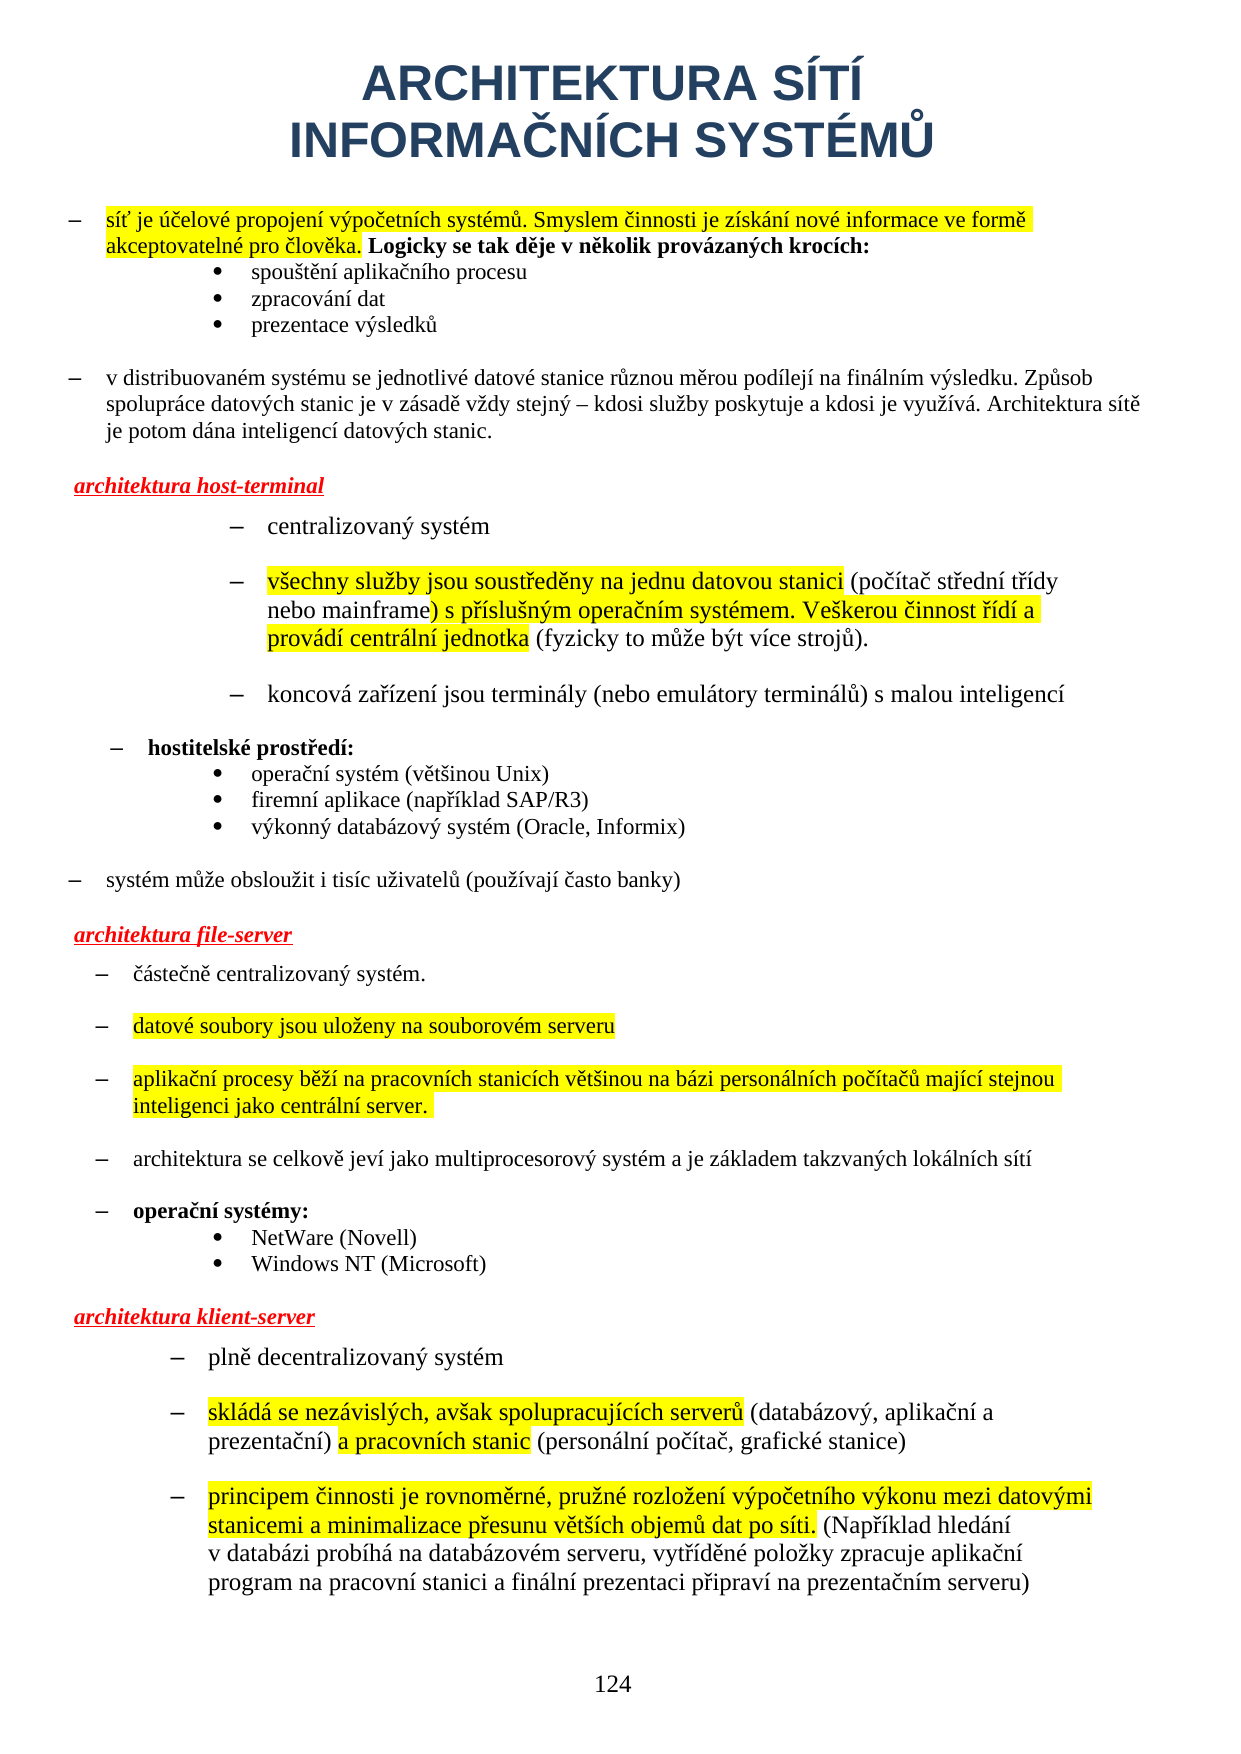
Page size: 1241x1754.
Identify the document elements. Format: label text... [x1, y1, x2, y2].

list centralizovaný systém [229, 511, 1092, 539]
list skládá se nezávislých, avšak spolupracujících serverů (databázový, aplikační a prezentační) a pracovních stanic (personální počítač, grafické stanice) [170, 1397, 1092, 1454]
list v distribuovaném systému se jednotlivé datové stanice různou měrou podílejí na finálním výsledku. Způsob spolupráce datových stanic je v zásadě vždy stejný – kdosi služby poskytuje a kdosi je využívá. Architektura sítě je potom dána inteligencí datových stanic. [90, 364, 1151, 443]
list systém může obsloužit i tisíc uživatelů (používají často banky) [90, 866, 1151, 892]
list spouštění aplikačního procesu [213, 258, 1093, 285]
list Windows NT (Microsoft) [213, 1250, 1093, 1276]
list architektura se celkově jeví jako multiprocesorový systém a je základem takzvaných lokálních sítí [95, 1144, 1151, 1171]
text ARCHITEKTURA SÍTÍ INFORMAČNÍCH SYSTÉMŮ [162, 53, 1063, 168]
list zpracování dat [213, 285, 1093, 311]
text architektura host-terminal [74, 472, 1151, 498]
list firemní aplikace (například SAP/R3) [213, 787, 1093, 813]
text architektura file-server [74, 921, 1151, 947]
list operační systém (většinou Unix) [213, 760, 1093, 787]
list hostitelské prostředí: [110, 734, 1151, 760]
list koncová zařízení jsou terminály (nebo emulátory terminálů) s malou inteligencí [229, 678, 1092, 707]
list prezentace výsledků [213, 311, 1093, 337]
list plně decentralizovaný systém [170, 1342, 1092, 1371]
text architektura klient-server [74, 1303, 1151, 1329]
list aplikační procesy běží na pracovních stanicích většinou na bázi personálních počítačů mající stejnou inteligenci jako centrální server. [95, 1065, 1151, 1118]
list principem činnosti je rovnoměrné, pružné rozložení výpočetního výkonu mezi datovými stanicemi a minimalizace přesunu větších objemů dat po síti. (Například hledání v databázi probíhá na databázovém serveru, vytříděné položky zpracuje aplikační program na pracovní stanici a finální prezentaci připraví na prezentačním serveru) [170, 1481, 1092, 1596]
list NetWare (Novell) [213, 1224, 1093, 1250]
list síť je účelové propojení výpočetních systémů. Smyslem činnosti je získání nové informace ve formě akceptovatelné pro člověka. Logicky se tak děje v několik provázaných krocích: [90, 206, 1151, 258]
list výkonný databázový systém (Oracle, Informix) [213, 813, 1093, 839]
list všechny služby jsou soustředěny na jednu datovou stanici (počítač střední třídy nebo mainframe) s příslušným operačním systémem. Veškerou činnost řídí a provádí centrální jednotka (fyzicky to může být více strojů). [229, 566, 1092, 652]
list operační systémy: [95, 1197, 1151, 1224]
list částečně centralizovaný systém. [95, 960, 1151, 986]
list datové soubory jsou uloženy na souborovém serveru [95, 1012, 1151, 1039]
